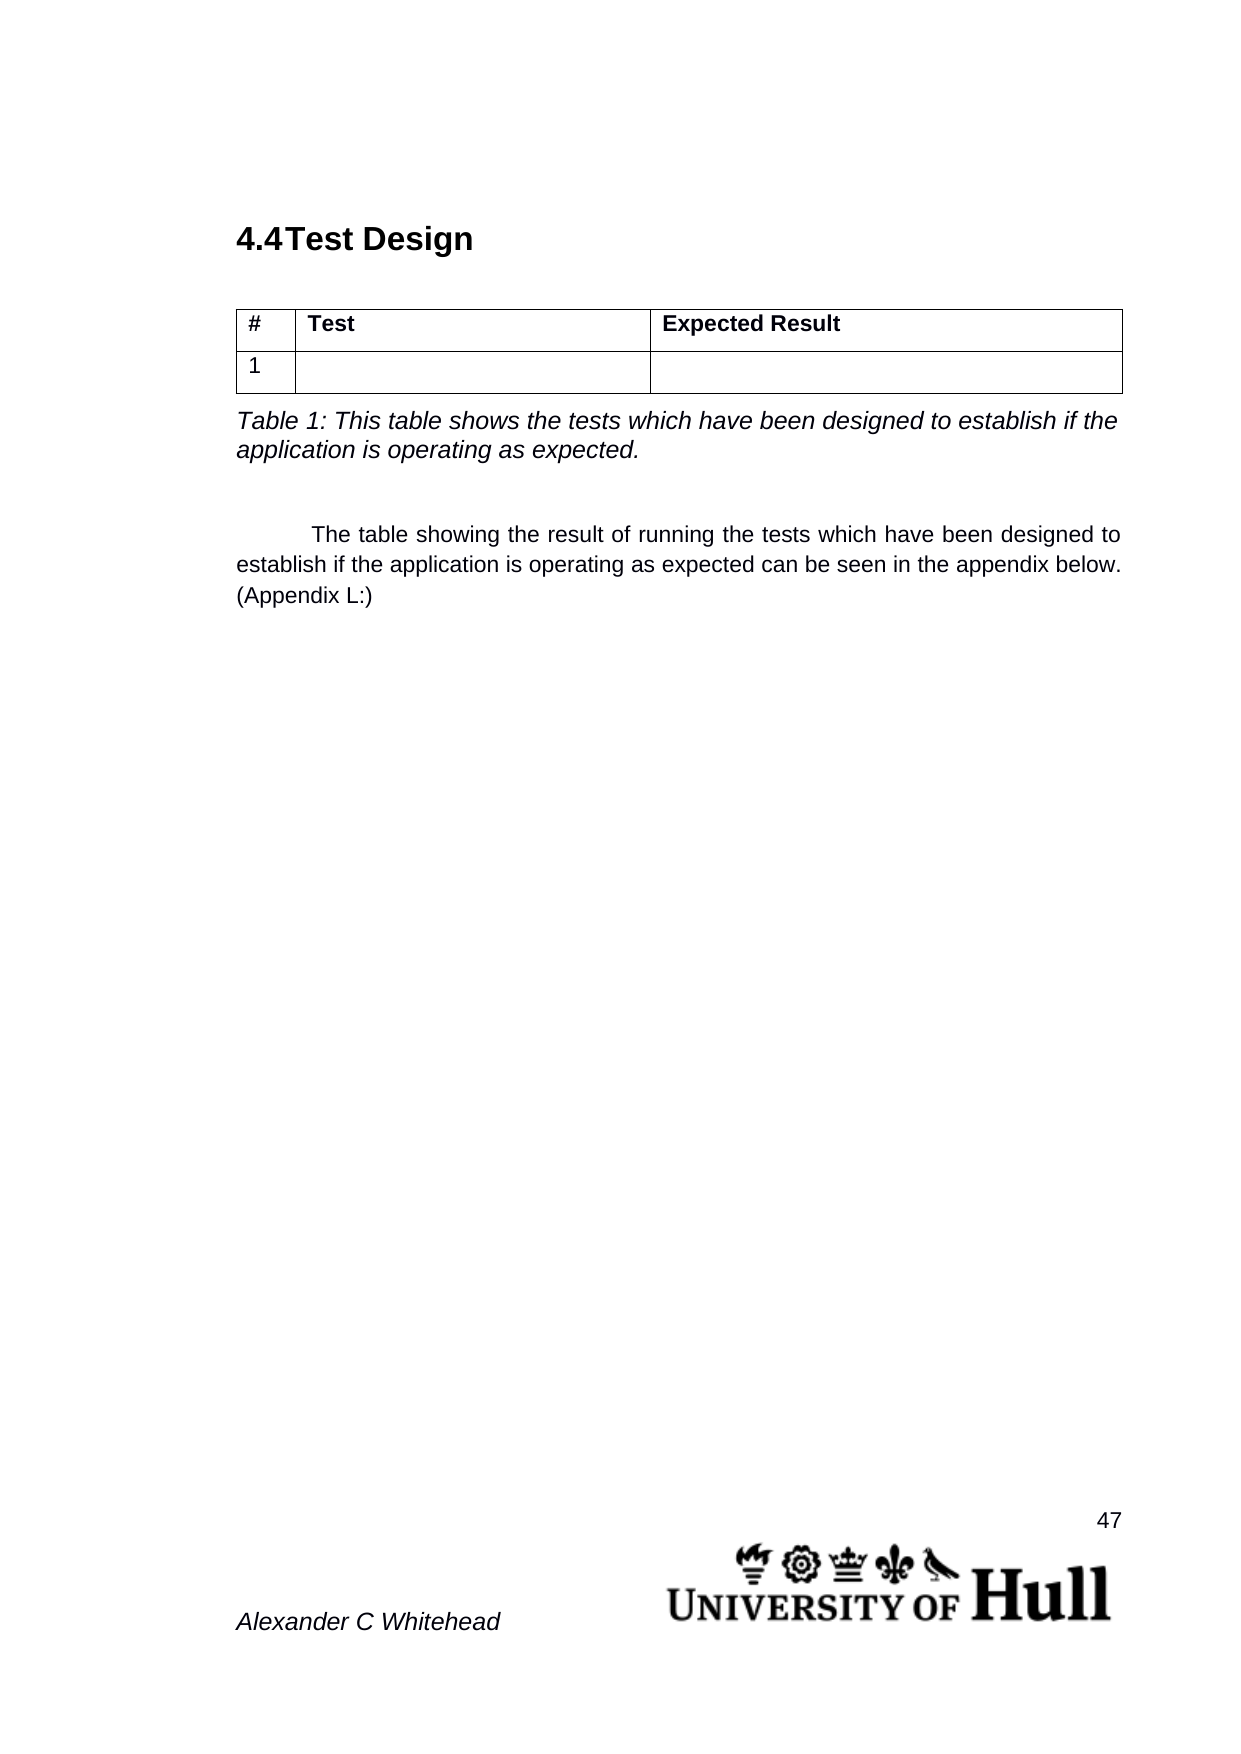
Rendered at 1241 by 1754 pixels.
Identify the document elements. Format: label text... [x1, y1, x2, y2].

picture [660, 1533, 1120, 1631]
table_header # [237, 310, 295, 351]
text The table showing the result of running the tests which have been designed to establish if the application is operating as expected can be seen in the appendix below. (Appendix L:) [236, 521, 1122, 608]
subtitle Test Design [236, 219, 1122, 258]
table_header Test [296, 310, 650, 351]
table_cell [651, 352, 1122, 393]
table_header Expected Result [651, 310, 1122, 351]
table_cell [296, 352, 650, 393]
table_cell 1 [237, 352, 295, 393]
text Table 1: This table shows the tests which have been designed to establish if the application is operating as expected. [236, 406, 1122, 464]
